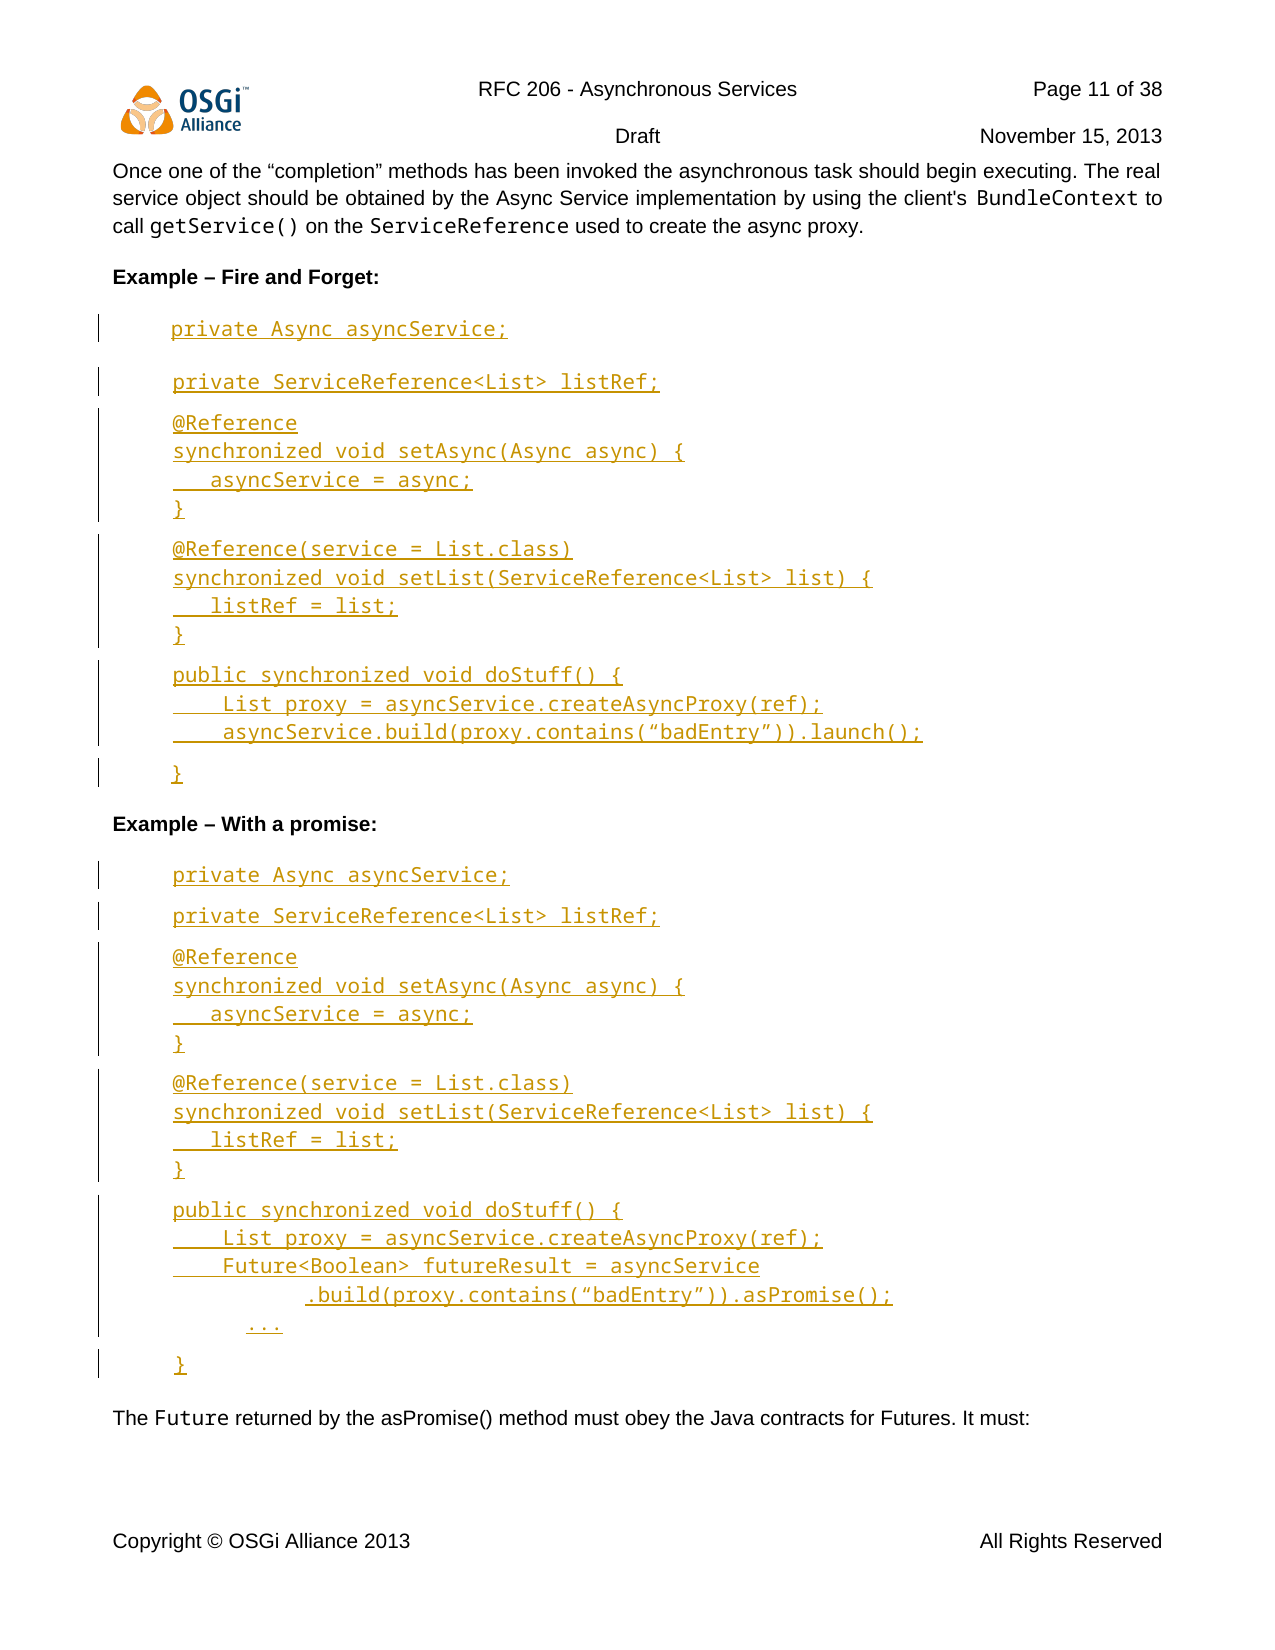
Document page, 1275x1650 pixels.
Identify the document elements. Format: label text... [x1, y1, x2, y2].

text private Async asyncService; [172, 861, 1162, 889]
text } [172, 619, 1162, 648]
text public synchronized void doStuff() { [172, 660, 1162, 689]
text List proxy = asyncService.createAsyncProxy(ref); [172, 689, 1162, 717]
text synchronized void setList(ServiceReference<List> list) { [172, 563, 1162, 591]
picture [113, 78, 257, 142]
text asyncService.build(proxy.contains(“badEntry”)).launch(); [112, 717, 1162, 746]
text Future<Boolean> futureResult = asyncService [112, 1252, 1162, 1280]
text } [172, 493, 1162, 522]
text asyncService = async; [172, 465, 1162, 493]
text synchronized void setAsync(Async async) { [172, 971, 1162, 999]
text listRef = list; [172, 1125, 1162, 1154]
text The Future returned by the asPromise() method must obey the Java contracts for Futures. It must: [112, 1403, 1162, 1431]
text Once one of the “completion” methods has been invoked the asynchronous task should begin executing. The real service object should be obtained by the Async Service implementation by using the client's BundleContext to call getService() on the ServiceReference used to create the async proxy. [112, 159, 1162, 240]
text private ServiceReference<List> listRef; [172, 902, 1162, 930]
text @Reference(service = List.class) [172, 1068, 1162, 1097]
text List proxy = asyncService.createAsyncProxy(ref); [172, 1223, 1162, 1252]
text @Reference(service = List.class) [172, 534, 1162, 563]
text } [172, 1154, 1162, 1182]
text ... [245, 1308, 1162, 1337]
text Example – With a promise: [112, 812, 1162, 836]
text } [174, 1349, 1162, 1378]
text private Async asyncService; [171, 314, 1162, 342]
text Example – Fire and Forget: [112, 265, 1162, 289]
text } [172, 1028, 1162, 1056]
text @Reference [172, 408, 1162, 437]
text asyncService = async; [172, 999, 1162, 1028]
text synchronized void setList(ServiceReference<List> list) { [172, 1097, 1162, 1125]
text listRef = list; [172, 591, 1162, 619]
text .build(proxy.contains(“badEntry”)).asPromise(); [245, 1280, 1162, 1308]
text public synchronized void doStuff() { [172, 1195, 1162, 1223]
text @Reference [172, 942, 1162, 971]
text synchronized void setAsync(Async async) { [172, 437, 1162, 465]
text private ServiceReference<List> listRef; [172, 367, 1162, 396]
text } [171, 758, 1162, 787]
